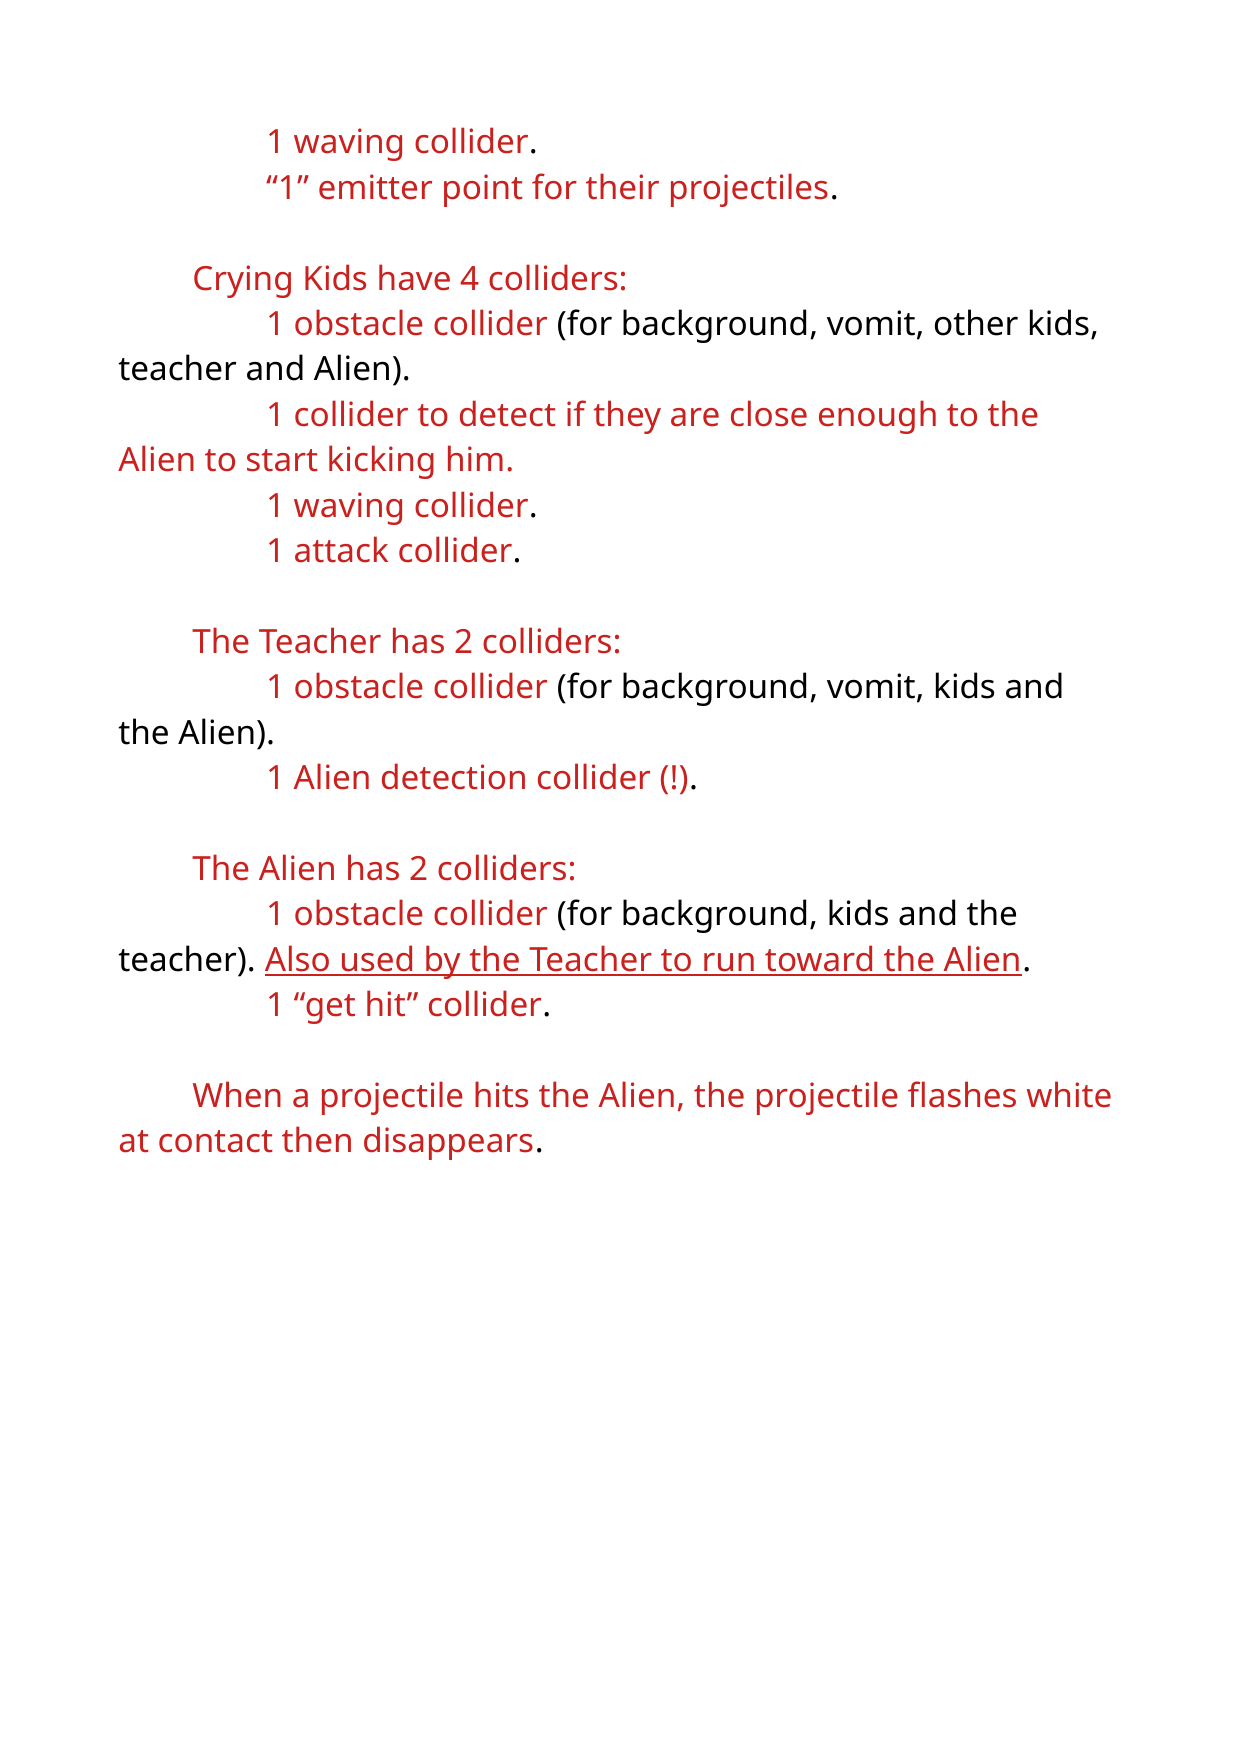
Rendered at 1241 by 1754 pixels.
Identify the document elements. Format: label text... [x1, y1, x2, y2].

text Crying Kids have 4 colliders: [118, 254, 1122, 300]
text The Alien has 2 colliders: [118, 845, 1122, 890]
text The Teacher has 2 colliders: [118, 618, 1122, 663]
text 1 attack collider. [118, 527, 1122, 572]
text 1 “get hit” collider. [118, 981, 1122, 1026]
text “1” emitter point for their projectiles. [118, 163, 1122, 209]
text 1 waving collider. [118, 481, 1122, 527]
text 1 Alien detection collider (!). [118, 754, 1122, 799]
text 1 waving collider. [118, 118, 1122, 163]
text When a projectile hits the Alien, the projectile flashes white at contact then disappears. [118, 1072, 1122, 1163]
text 1 obstacle collider (for background, vomit, other kids, teacher and Alien). [118, 300, 1122, 391]
text 1 collider to detect if they are close enough to the Alien to start kicking him. [118, 391, 1122, 481]
text 1 obstacle collider (for background, kids and the teacher). Also used by the Teacher to run toward the Alien. [118, 890, 1122, 981]
text 1 obstacle collider (for background, vomit, kids and the Alien). [118, 663, 1122, 754]
